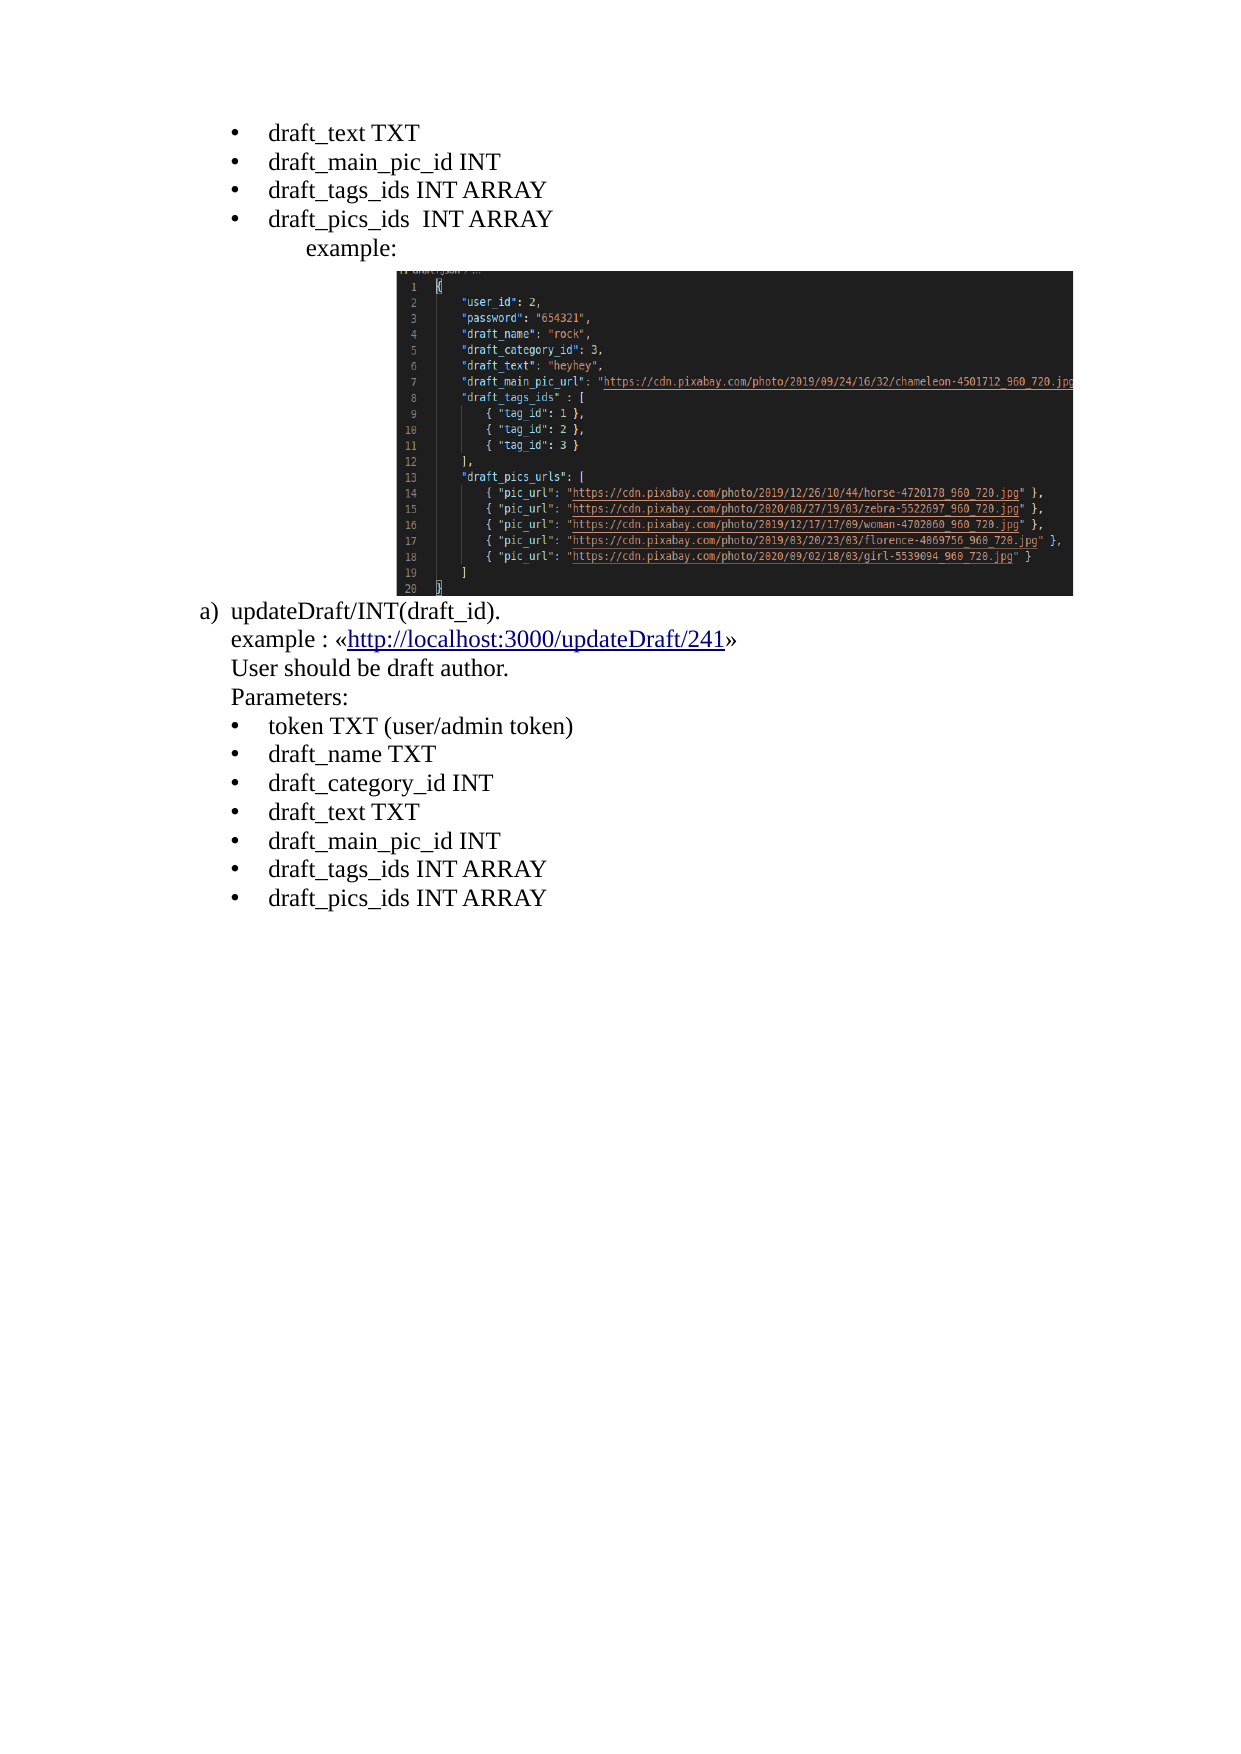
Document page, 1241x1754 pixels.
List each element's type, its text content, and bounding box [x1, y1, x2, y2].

list draft_text TXT [231, 118, 1122, 147]
list example : «http://localhost:3000/updateDraft/241» [193, 624, 1122, 653]
list User should be draft author. [193, 653, 1122, 682]
list draft_pics_ids INT ARRAY [231, 204, 1122, 233]
list example: [268, 233, 1122, 262]
list Parameters: [193, 682, 1122, 711]
list draft_main_pic_id INT [231, 147, 1122, 176]
list updateDraft/INT(draft_id). [193, 262, 1122, 624]
list draft_main_pic_id INT [231, 826, 1122, 854]
list draft_tags_ids INT ARRAY [231, 176, 1122, 204]
list draft_category_id INT [231, 768, 1122, 797]
list draft_name TXT [231, 739, 1122, 768]
list draft_tags_ids INT ARRAY [231, 854, 1122, 883]
picture [396, 271, 1074, 596]
list draft_pics_ids INT ARRAY [231, 883, 1122, 912]
list token TXT (user/admin token) [231, 711, 1122, 739]
list draft_text TXT [231, 797, 1122, 826]
